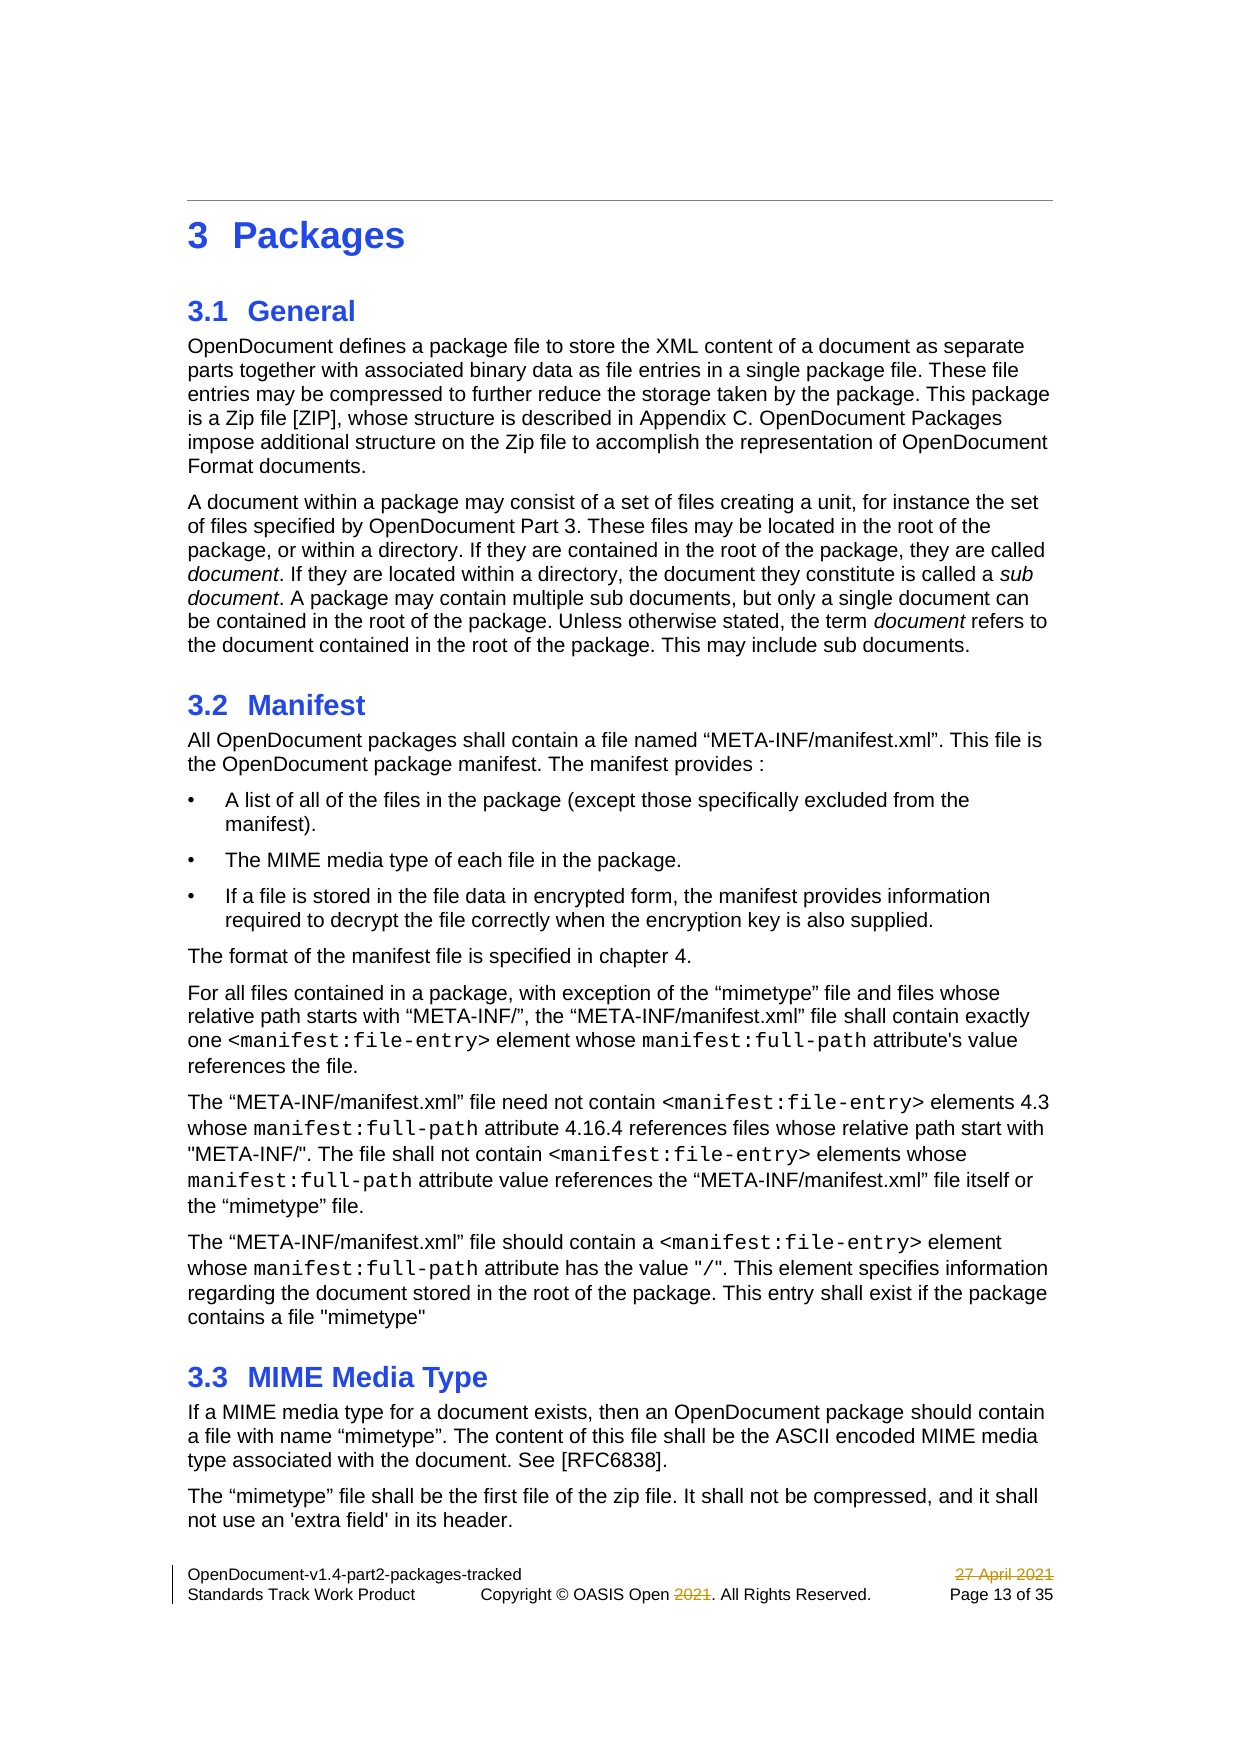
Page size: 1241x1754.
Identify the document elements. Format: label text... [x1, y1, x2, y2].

text All OpenDocument packages shall contain a file named “META-INF/manifest.xml”. This file is the OpenDocument package manifest. The manifest provides : [187, 728, 1053, 776]
text The “META-INF/manifest.xml” file should contain a <manifest:file-entry> element whose manifest:full-path attribute has the value "/". This element specifies information regarding the document stored in the root of the package. This entry shall exist if the package contains a file "mimetype" [187, 1229, 1053, 1329]
subtitle Packages [187, 201, 1053, 257]
list The MIME media type of each file in the package. [187, 848, 1053, 872]
text For all files contained in a package, with exception of the “mimetype” file and files whose relative path starts with “META-INF/”, the “META-INF/manifest.xml” file shall contain exactly one <manifest:file-entry> element whose manifest:full-path attribute's value references the file. [187, 980, 1053, 1078]
subtitle General [187, 294, 1053, 328]
text A document within a package may consist of a set of files creating a unit, for instance the set of files specified by OpenDocument Part 3. These files may be located in the root of the package, or within a directory. If they are contained in the root of the package, they are called document. If they are located within a directory, the document they constitute is called a sub document. A package may contain multiple sub documents, but only a single document can be contained in the root of the package. Unless otherwise stated, the term document refers to the document contained in the root of the package. This may include sub documents. [187, 489, 1053, 657]
text The “META-INF/manifest.xml” file need not contain <manifest:file-entry> elements 4.3 whose manifest:full-path attribute 4.16.4 references files whose relative path start with "META-INF/". The file shall not contain <manifest:file-entry> elements whose manifest:full-path attribute value references the “META-INF/manifest.xml” file itself or the “mimetype” file. [187, 1090, 1053, 1217]
subtitle MIME Media Type [187, 1360, 1053, 1394]
text OpenDocument defines a package file to store the XML content of a document as separate parts together with associated binary data as file entries in a single package file. These file entries may be compressed to further reduce the storage taken by the package. This package is a Zip file [ZIP], whose structure is described in Appendix C. OpenDocument Packages impose additional structure on the Zip file to accomplish the representation of OpenDocument Format documents. [187, 334, 1053, 477]
text If a MIME media type for a document exists, then an OpenDocument package should contain a file with name “mimetype”. The content of this file shall be the ASCII encoded MIME media type associated with the document. See [RFC6838]. [187, 1400, 1053, 1472]
text The format of the manifest file is specified in chapter 4. [187, 944, 1053, 968]
list If a file is stored in the file data in encrypted form, the manifest provides information required to decrypt the file correctly when the encryption key is also supplied. [187, 884, 1053, 932]
subtitle Manifest [187, 688, 1053, 722]
list A list of all of the files in the package (except those specifically excluded from the manifest). [187, 788, 1053, 836]
text The “mimetype” file shall be the first file of the zip file. It shall not be compressed, and it shall not use an 'extra field' in its header. [187, 1484, 1053, 1532]
